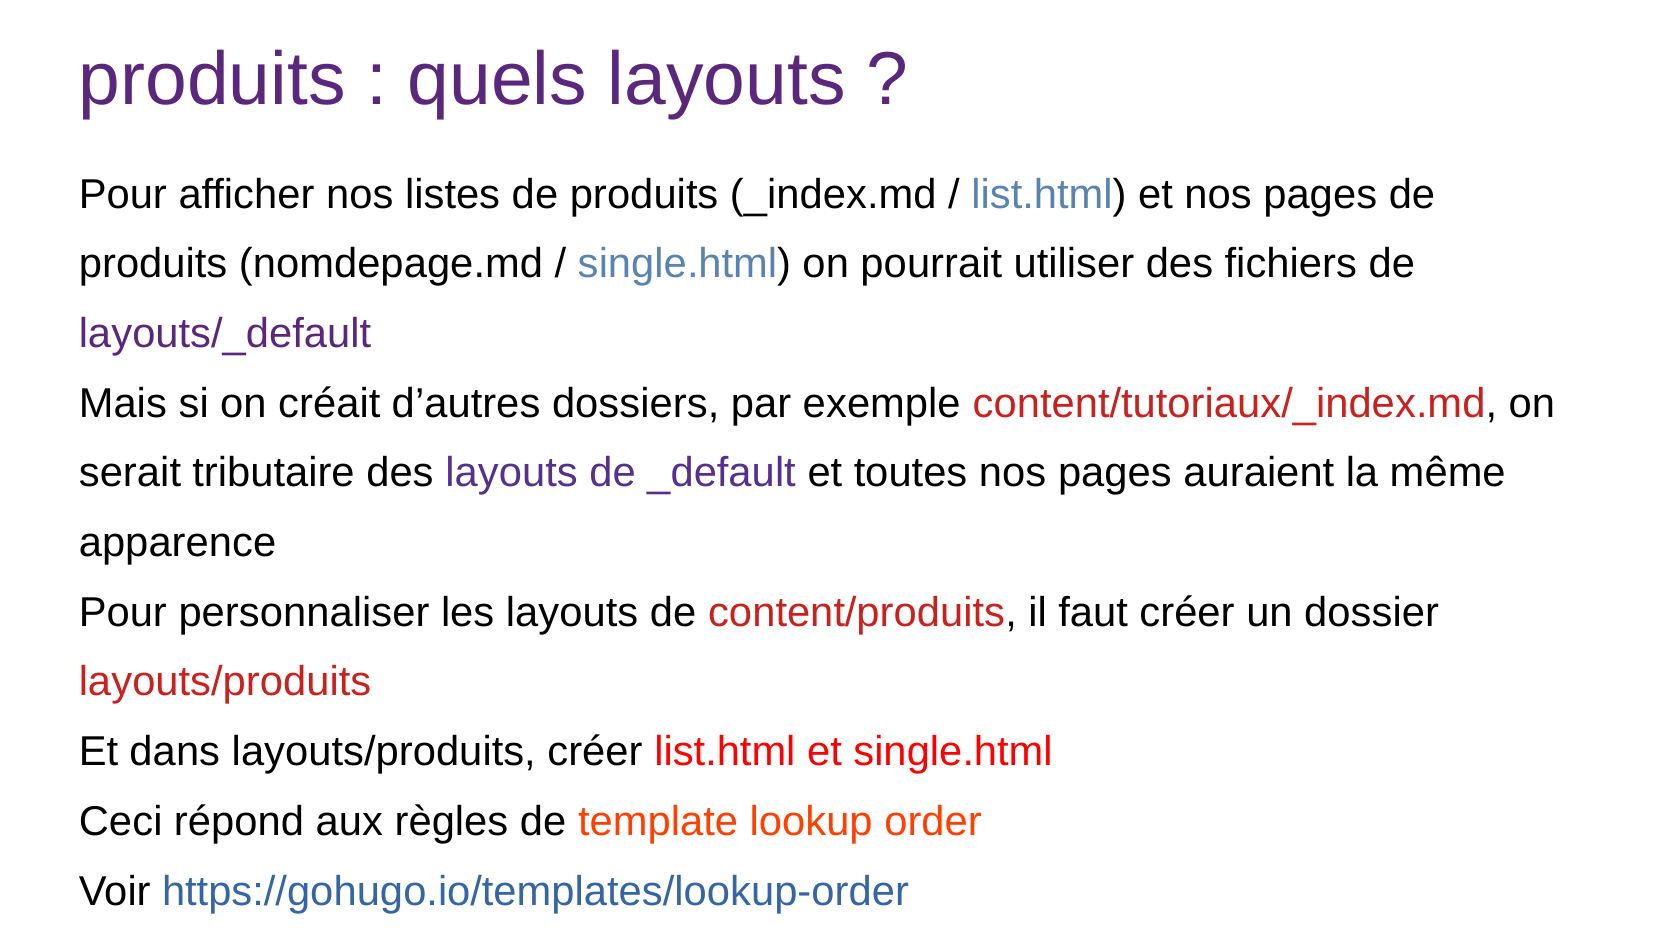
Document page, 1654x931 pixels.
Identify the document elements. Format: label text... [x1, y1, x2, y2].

title produits : quels layouts ? [78, 36, 1556, 147]
text_box Pour afficher nos listes de produits (_index.md / list.html) et nos pages de produits (nomdepage.md / single.html) on pourrait utiliser des fichiers de layouts/_default Mais si on créait d’autres dossiers, par exemple content/tutoriaux/_index.md, on serait tributaire des layouts de _default et toutes nos pages auraient la même apparence Pour personnaliser les layouts de content/produits, il faut créer un dossier layouts/produits Et dans layouts/produits, créer list.html et single.html Ceci répond aux règles de template lookup order Voir https://gohugo.io/templates/lookup-order [78, 147, 1595, 914]
